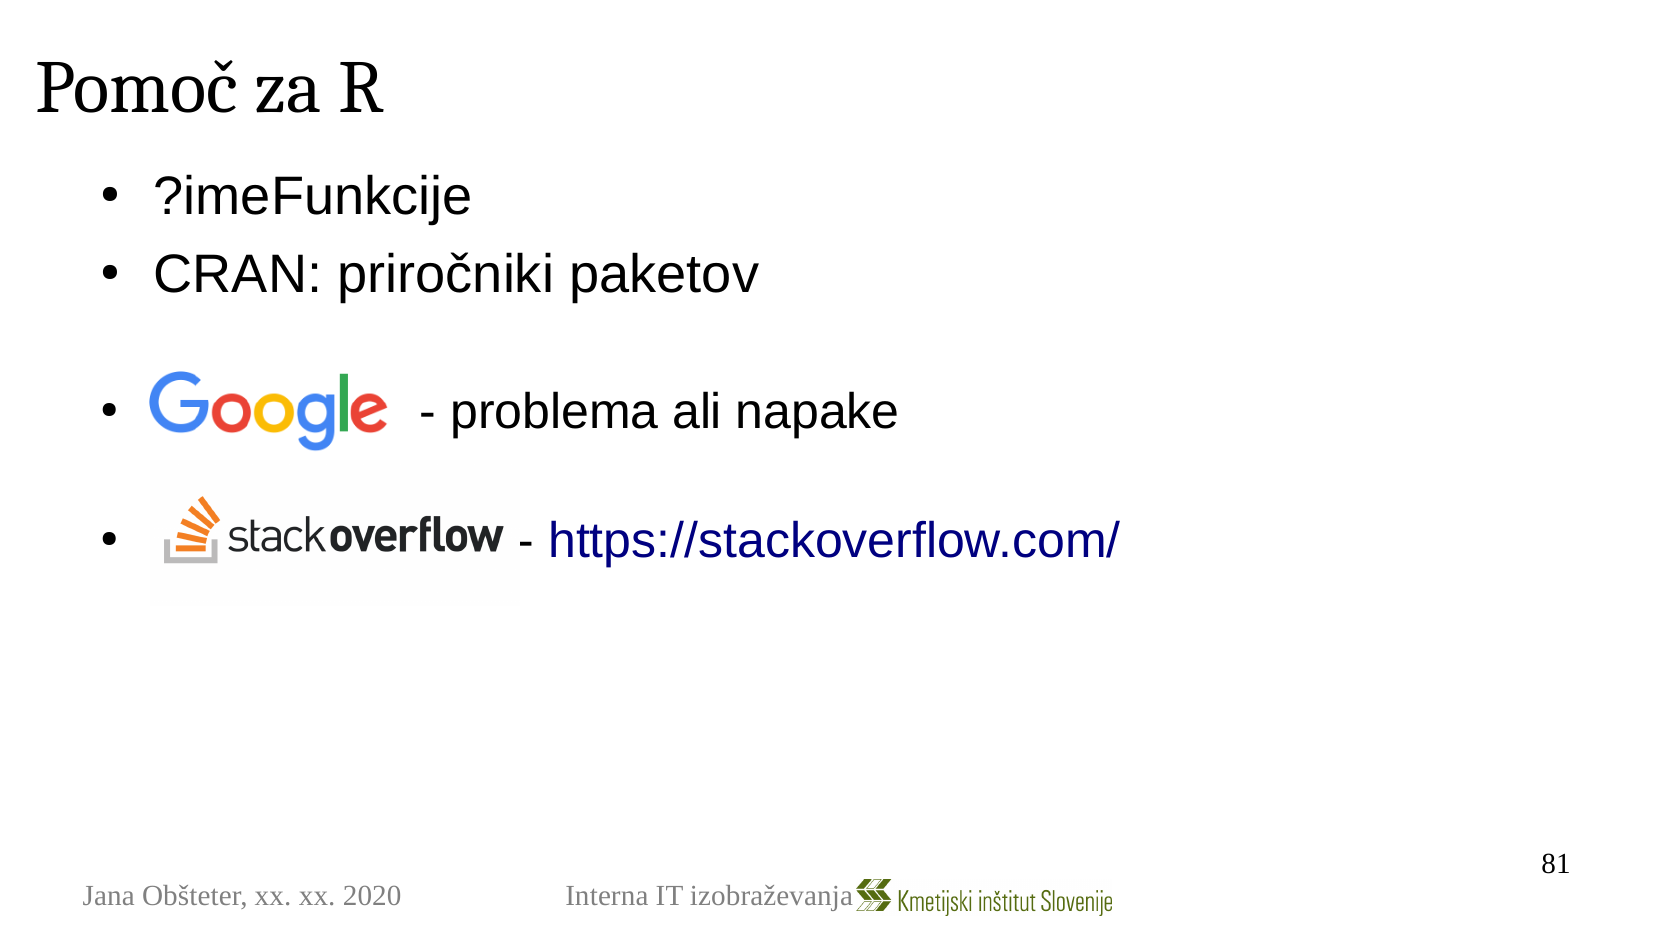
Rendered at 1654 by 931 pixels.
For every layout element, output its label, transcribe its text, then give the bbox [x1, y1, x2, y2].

list ?imeFunkcije CRAN: priročniki paketov - problema ali napake - https://stackoverflow.com/ [82, 165, 1642, 827]
title Pomoč za R [35, 21, 1524, 154]
picture [150, 460, 520, 606]
picture [144, 348, 402, 458]
picture [856, 879, 1112, 916]
